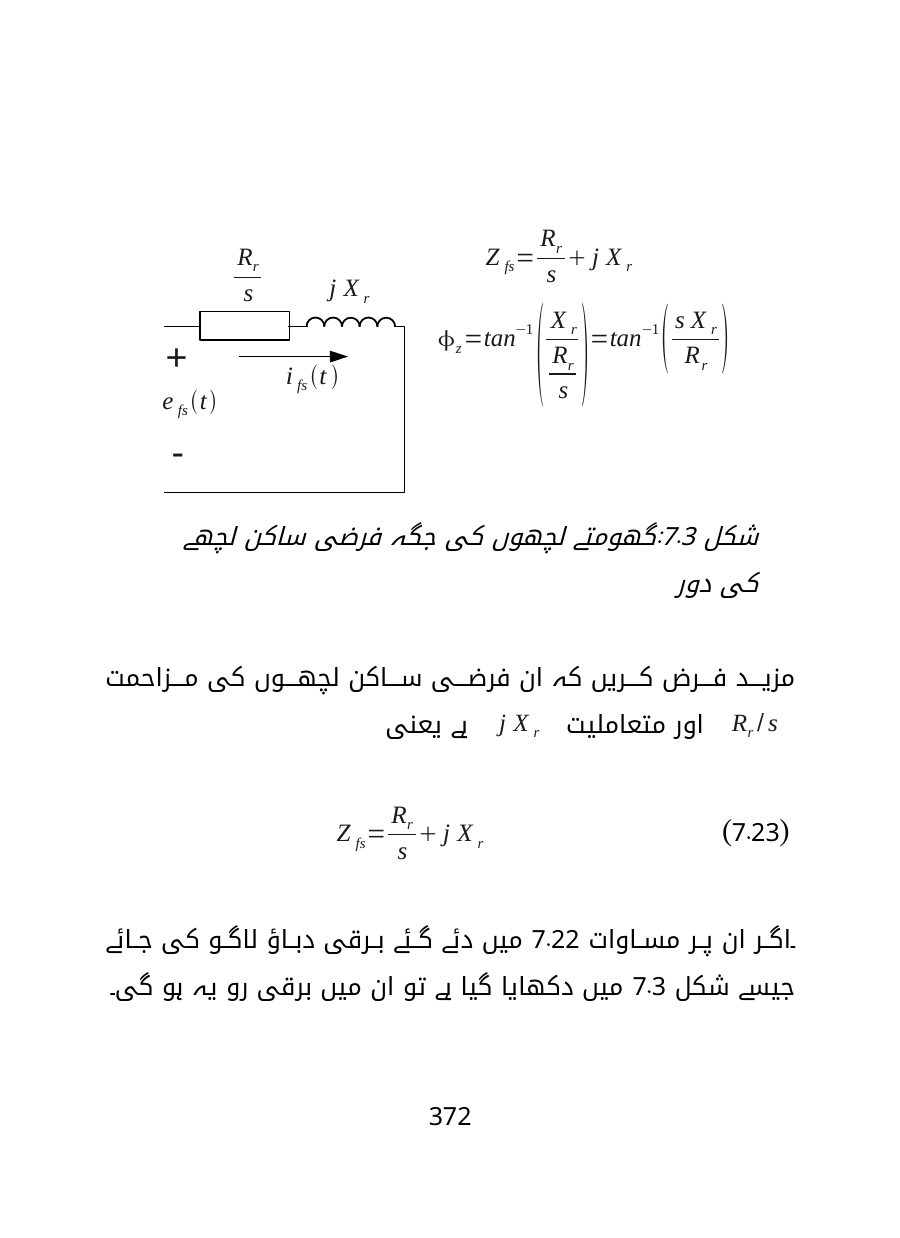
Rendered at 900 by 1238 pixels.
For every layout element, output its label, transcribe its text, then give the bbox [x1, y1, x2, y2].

text شکل 7.3:گھومتے لچھوں کی جگہ فرضی ساکن لچھے کی دور [140, 181, 758, 608]
text ۔اگر ان پر مساوات 7.22 میں دئے گئے برقی دباؤ لاگو کی جائے جیسے شکل 7.3 میں دکھایا گیا ہے تو ان میں برقی رو یہ ہو گی۔ [105, 916, 795, 1011]
text مزید فرض کریں کہ ان فرضی ساکن لچھوں کی مزاحمت اور متعاملیت ہے یعنی [105, 654, 795, 749]
table_header (7.23) [705, 796, 795, 882]
table_header [105, 796, 705, 882]
